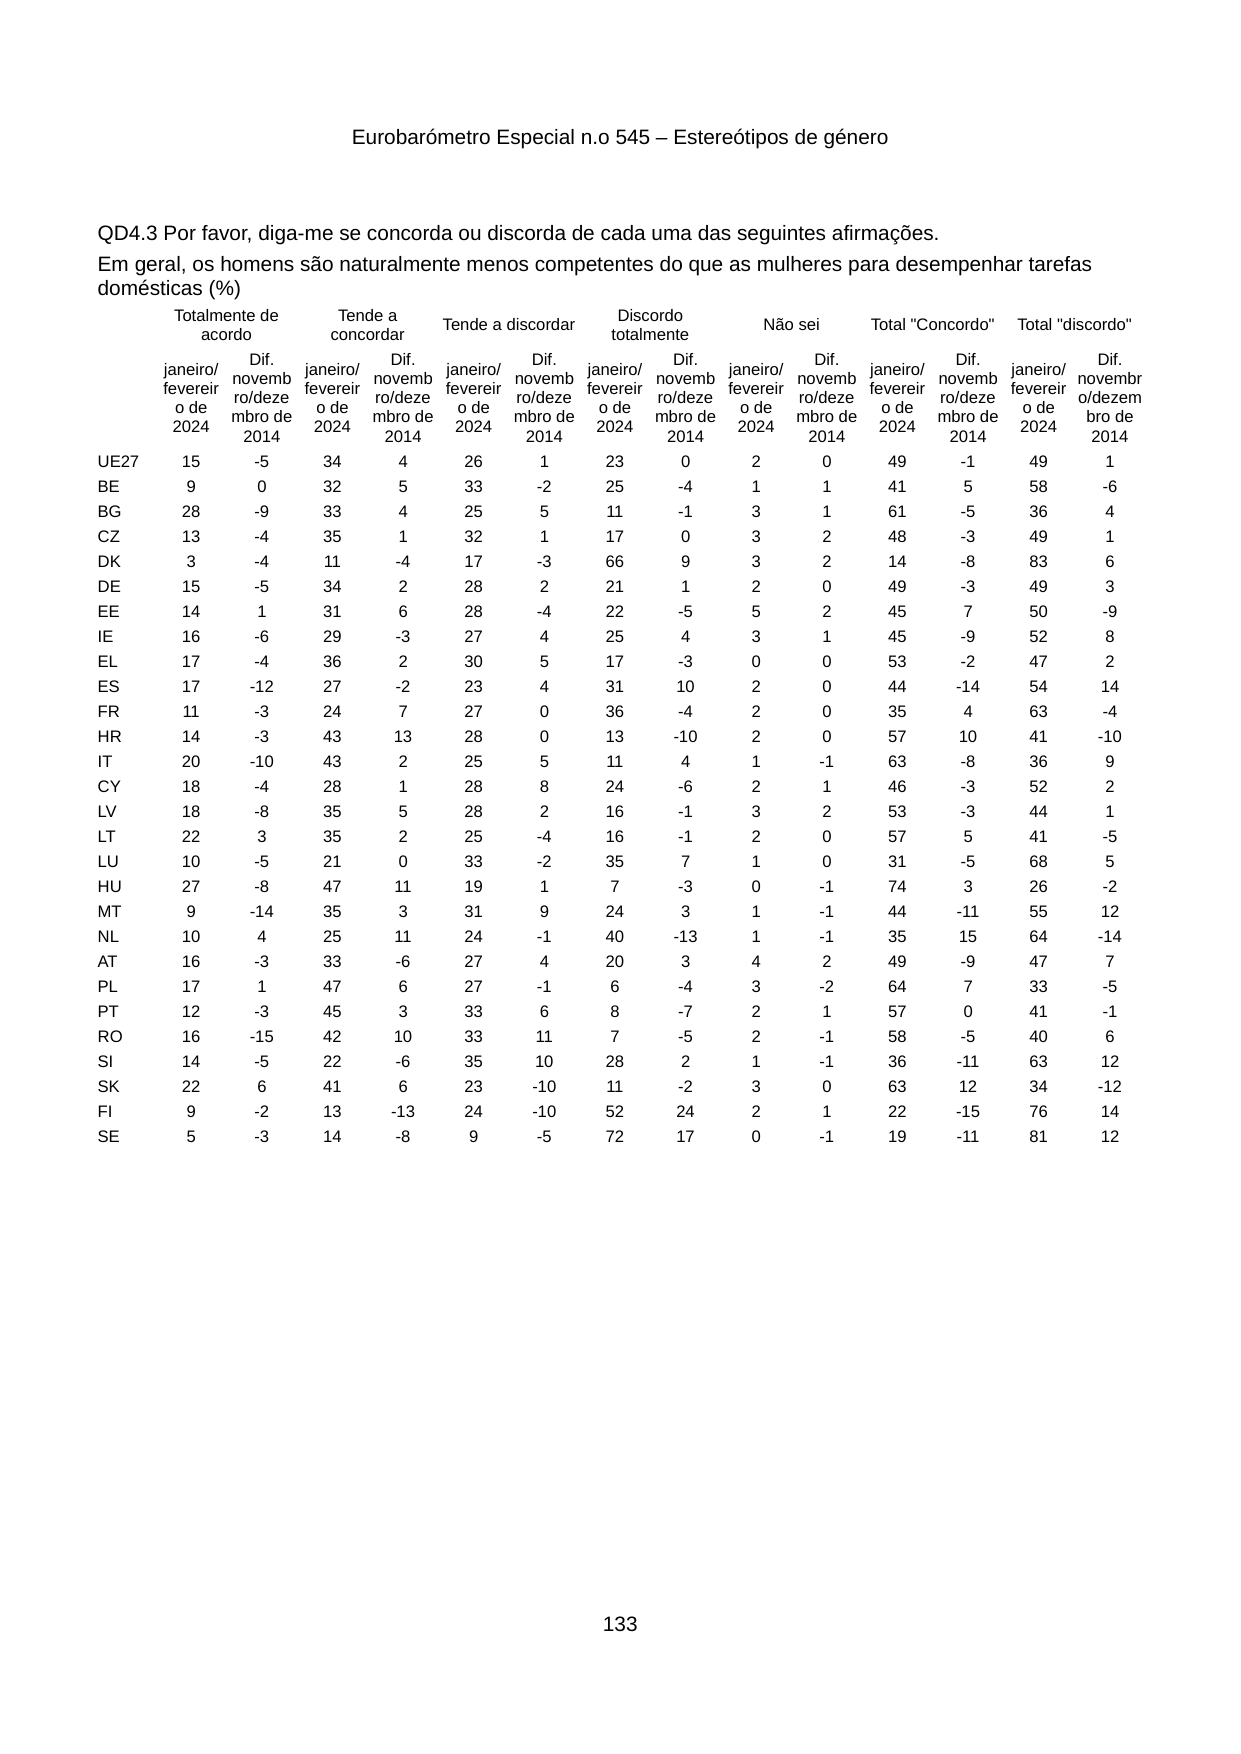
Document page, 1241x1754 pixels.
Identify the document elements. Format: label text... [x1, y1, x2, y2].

table_cell -1 [791, 1124, 862, 1148]
table_cell 27 [438, 624, 509, 648]
table_cell 0 [650, 524, 721, 548]
table_cell -4 [368, 549, 438, 573]
table_cell -5 [933, 1024, 1003, 1048]
table_cell -3 [226, 1124, 297, 1148]
table_cell 36 [1003, 749, 1074, 773]
table_cell 31 [297, 599, 367, 623]
table_cell 25 [438, 749, 509, 773]
table_cell 31 [862, 849, 932, 873]
table_cell 25 [438, 824, 509, 848]
table_cell 3 [721, 524, 791, 548]
table_cell 2 [509, 574, 579, 598]
table_cell 13 [579, 724, 650, 748]
table_cell 6 [1074, 549, 1146, 573]
table_cell -4 [650, 699, 721, 723]
table_cell -10 [226, 749, 297, 773]
table_cell 49 [1003, 524, 1074, 548]
table_cell -11 [933, 899, 1003, 923]
table_cell 81 [1003, 1124, 1074, 1148]
table_cell 53 [862, 799, 932, 823]
table_cell -2 [509, 849, 579, 873]
table_cell 17 [438, 549, 509, 573]
table_cell LT [95, 824, 156, 848]
table_cell Discordo totalmente [579, 303, 721, 347]
table_cell 10 [650, 674, 721, 698]
table_cell SI [95, 1049, 156, 1073]
table_cell 5 [509, 649, 579, 673]
table_cell 1 [509, 449, 579, 473]
table_cell 21 [297, 849, 367, 873]
table_cell ES [95, 674, 156, 698]
table_cell 35 [297, 899, 367, 923]
table_cell 2 [791, 549, 862, 573]
table_cell 1 [721, 924, 791, 948]
table_cell 41 [1003, 999, 1074, 1023]
table_cell 1 [509, 874, 579, 898]
table_cell -3 [368, 624, 438, 648]
table_cell 15 [933, 924, 1003, 948]
table_cell 15 [156, 574, 226, 598]
table_cell -1 [509, 974, 579, 998]
table_cell 8 [1074, 624, 1146, 648]
table_cell 6 [1074, 1024, 1146, 1048]
table_cell -9 [933, 949, 1003, 973]
table_cell 49 [1003, 574, 1074, 598]
table_cell 4 [721, 949, 791, 973]
table_cell 3 [721, 799, 791, 823]
table_cell 1 [791, 774, 862, 798]
table_cell Dif. novembro/dezembro de 2014 [1074, 347, 1146, 448]
table_cell 2 [721, 999, 791, 1023]
table_cell 1 [650, 574, 721, 598]
table_cell SE [95, 1124, 156, 1148]
table_cell 49 [862, 949, 932, 973]
table_cell 9 [438, 1124, 509, 1148]
table_cell 3 [156, 549, 226, 573]
table_cell 24 [438, 1099, 509, 1123]
table_cell -4 [226, 649, 297, 673]
table_cell 63 [862, 749, 932, 773]
table_cell 4 [226, 924, 297, 948]
table_cell 34 [297, 574, 367, 598]
table_cell 1 [791, 499, 862, 523]
table_cell 28 [438, 724, 509, 748]
table_cell 4 [650, 624, 721, 648]
table_cell 29 [297, 624, 367, 648]
table_cell 16 [156, 1024, 226, 1048]
table_cell 48 [862, 524, 932, 548]
table_cell 18 [156, 799, 226, 823]
table_cell -8 [933, 549, 1003, 573]
table_cell 68 [1003, 849, 1074, 873]
table_cell janeiro/fevereiro de 2024 [579, 347, 650, 448]
table_cell -3 [509, 549, 579, 573]
table_cell -15 [933, 1099, 1003, 1123]
table_cell 18 [156, 774, 226, 798]
table_cell 2 [509, 799, 579, 823]
table_cell 1 [791, 474, 862, 498]
table_cell 4 [509, 674, 579, 698]
table_cell 5 [368, 799, 438, 823]
table_cell 43 [297, 724, 367, 748]
table_cell -8 [368, 1124, 438, 1148]
table_cell 1 [226, 974, 297, 998]
table_cell 0 [791, 699, 862, 723]
table_cell 33 [297, 499, 367, 523]
table_cell 12 [1074, 1124, 1146, 1148]
table_cell -14 [933, 674, 1003, 698]
table_cell -6 [226, 624, 297, 648]
table_cell 3 [1074, 574, 1146, 598]
table_cell 63 [1003, 699, 1074, 723]
table_cell 63 [1003, 1049, 1074, 1073]
table_cell 61 [862, 499, 932, 523]
table_cell 4 [509, 949, 579, 973]
table_cell janeiro/fevereiro de 2024 [721, 347, 791, 448]
table_cell 0 [791, 649, 862, 673]
table_cell 6 [579, 974, 650, 998]
table_cell 2 [721, 824, 791, 848]
table_cell 24 [579, 899, 650, 923]
table_cell FR [95, 699, 156, 723]
table_cell 2 [368, 574, 438, 598]
table_cell 0 [509, 699, 579, 723]
table_cell Totalmente de acordo [156, 303, 297, 347]
table_cell 1 [1074, 449, 1146, 473]
table_cell 5 [509, 749, 579, 773]
table_cell 58 [862, 1024, 932, 1048]
table_cell 66 [579, 549, 650, 573]
table_cell 1 [1074, 799, 1146, 823]
table_cell 28 [579, 1049, 650, 1073]
table_cell 7 [1074, 949, 1146, 973]
table_cell 5 [156, 1124, 226, 1148]
table_cell 2 [368, 824, 438, 848]
table_cell -5 [650, 599, 721, 623]
table_cell -5 [933, 849, 1003, 873]
table_cell 5 [933, 824, 1003, 848]
table_cell -1 [650, 499, 721, 523]
table_cell -1 [791, 1049, 862, 1073]
table_cell 0 [226, 474, 297, 498]
table_cell 47 [297, 974, 367, 998]
table_cell 40 [1003, 1024, 1074, 1048]
table_cell 11 [579, 1074, 650, 1098]
table_cell -4 [509, 824, 579, 848]
table_cell 17 [156, 974, 226, 998]
table_cell 41 [1003, 824, 1074, 848]
table_cell PL [95, 974, 156, 998]
table_cell Tende a concordar [297, 303, 438, 347]
table_cell 33 [438, 849, 509, 873]
table_cell -4 [226, 774, 297, 798]
table_cell 16 [579, 799, 650, 823]
table_cell 52 [579, 1099, 650, 1123]
table_cell 23 [579, 449, 650, 473]
table_cell 40 [579, 924, 650, 948]
table_cell 1 [721, 474, 791, 498]
table_cell Total "discordo" [1003, 303, 1146, 347]
table_cell -5 [226, 574, 297, 598]
table_cell 13 [297, 1099, 367, 1123]
table_cell 10 [156, 849, 226, 873]
table_cell 2 [721, 1099, 791, 1123]
table_cell EE [95, 599, 156, 623]
table_cell -5 [933, 499, 1003, 523]
table_cell 9 [509, 899, 579, 923]
table_cell 25 [297, 924, 367, 948]
table_cell 0 [791, 849, 862, 873]
table_cell PT [95, 999, 156, 1023]
table_cell 1 [791, 624, 862, 648]
table_cell -1 [1074, 999, 1146, 1023]
table_cell 2 [650, 1049, 721, 1073]
table_cell 0 [791, 824, 862, 848]
table_cell -2 [226, 1099, 297, 1123]
table_cell Não sei [721, 303, 862, 347]
table_cell 27 [438, 699, 509, 723]
table_cell -1 [791, 1024, 862, 1048]
table_cell 1 [226, 599, 297, 623]
table_cell janeiro/fevereiro de 2024 [1003, 347, 1074, 448]
table_cell -10 [650, 724, 721, 748]
table_cell -8 [226, 874, 297, 898]
table_cell -1 [933, 449, 1003, 473]
table_cell LU [95, 849, 156, 873]
table_cell 3 [650, 949, 721, 973]
table_cell 35 [438, 1049, 509, 1073]
table_cell 34 [297, 449, 367, 473]
table_cell NL [95, 924, 156, 948]
table_cell MT [95, 899, 156, 923]
table_cell -4 [509, 599, 579, 623]
table_cell 64 [862, 974, 932, 998]
table_cell 6 [368, 974, 438, 998]
table_cell Tende a discordar [438, 303, 579, 347]
table_cell Dif. novembro/dezembro de 2014 [226, 347, 297, 448]
table_cell 58 [1003, 474, 1074, 498]
table_cell -8 [933, 749, 1003, 773]
table_cell 13 [368, 724, 438, 748]
table_cell 36 [297, 649, 367, 673]
table_cell [95, 347, 156, 448]
table_cell 28 [297, 774, 367, 798]
table_cell -5 [226, 1049, 297, 1073]
table_cell 11 [579, 749, 650, 773]
table_cell 4 [368, 449, 438, 473]
table_cell -3 [226, 999, 297, 1023]
table_cell 22 [579, 599, 650, 623]
table_cell 11 [368, 924, 438, 948]
table_cell -11 [933, 1124, 1003, 1148]
table_cell -4 [650, 974, 721, 998]
table_cell 5 [933, 474, 1003, 498]
table_cell -15 [226, 1024, 297, 1048]
table_cell 12 [1074, 1049, 1146, 1073]
table_cell -14 [226, 899, 297, 923]
table_cell -8 [226, 799, 297, 823]
table_cell 42 [297, 1024, 367, 1048]
table_cell -5 [226, 849, 297, 873]
table_cell 47 [1003, 949, 1074, 973]
table_cell -12 [226, 674, 297, 698]
table_cell -4 [650, 474, 721, 498]
table_cell 53 [862, 649, 932, 673]
table_cell -2 [1074, 874, 1146, 898]
table_cell IE [95, 624, 156, 648]
table_cell 33 [438, 999, 509, 1023]
table_cell 32 [297, 474, 367, 498]
table_cell 9 [650, 549, 721, 573]
table_cell 49 [862, 574, 932, 598]
table_cell 35 [297, 824, 367, 848]
table_cell HR [95, 724, 156, 748]
table_cell -11 [933, 1049, 1003, 1073]
table_cell 2 [791, 599, 862, 623]
table_cell 47 [1003, 649, 1074, 673]
table_cell 6 [368, 599, 438, 623]
table_cell -3 [226, 699, 297, 723]
table_cell 27 [438, 974, 509, 998]
table_cell 14 [1074, 674, 1146, 698]
table_cell 11 [509, 1024, 579, 1048]
table_cell 24 [650, 1099, 721, 1123]
table_cell 7 [650, 849, 721, 873]
table_cell 3 [721, 549, 791, 573]
table_cell janeiro/fevereiro de 2024 [862, 347, 932, 448]
table_cell -9 [933, 624, 1003, 648]
table_cell 27 [297, 674, 367, 698]
table_cell 0 [721, 874, 791, 898]
table_cell 22 [156, 1074, 226, 1098]
table_cell 36 [1003, 499, 1074, 523]
table_cell 52 [1003, 774, 1074, 798]
table_cell 4 [1074, 499, 1146, 523]
table_cell 4 [368, 499, 438, 523]
table_cell 45 [862, 624, 932, 648]
table_cell 0 [791, 724, 862, 748]
table_cell -6 [368, 1049, 438, 1073]
table_cell 2 [791, 799, 862, 823]
table_cell -3 [650, 874, 721, 898]
table_cell -3 [933, 524, 1003, 548]
table_cell 0 [791, 449, 862, 473]
table_cell BG [95, 499, 156, 523]
table_cell 16 [156, 949, 226, 973]
table_cell 3 [226, 824, 297, 848]
table_cell 83 [1003, 549, 1074, 573]
table_cell 9 [156, 899, 226, 923]
table_cell 41 [297, 1074, 367, 1098]
table_cell 34 [1003, 1074, 1074, 1098]
table_cell 24 [579, 774, 650, 798]
table_cell 36 [862, 1049, 932, 1073]
table_cell CZ [95, 524, 156, 548]
table_cell 64 [1003, 924, 1074, 948]
table_cell UE27 [95, 449, 156, 473]
table_cell 49 [1003, 449, 1074, 473]
table_cell 2 [791, 524, 862, 548]
table_cell 0 [791, 1074, 862, 1098]
table_cell 2 [368, 749, 438, 773]
table_cell 17 [579, 649, 650, 673]
table_cell -12 [1074, 1074, 1146, 1098]
table_cell 2 [721, 574, 791, 598]
table_cell 19 [438, 874, 509, 898]
table_cell 49 [862, 449, 932, 473]
table_cell 14 [156, 724, 226, 748]
table_cell 21 [579, 574, 650, 598]
table_cell janeiro/fevereiro de 2024 [438, 347, 509, 448]
table_cell 28 [438, 574, 509, 598]
table_cell 6 [509, 999, 579, 1023]
table_cell 3 [933, 874, 1003, 898]
table_cell 10 [933, 724, 1003, 748]
table_cell 11 [156, 699, 226, 723]
table_cell DK [95, 549, 156, 573]
table_cell 44 [1003, 799, 1074, 823]
table_cell 14 [156, 599, 226, 623]
table_cell 26 [1003, 874, 1074, 898]
table_cell -13 [650, 924, 721, 948]
table_cell 15 [156, 449, 226, 473]
table_cell -4 [226, 524, 297, 548]
table_cell 72 [579, 1124, 650, 1148]
table_cell 36 [579, 699, 650, 723]
table_cell 35 [862, 924, 932, 948]
table_cell 3 [368, 899, 438, 923]
table_cell 10 [156, 924, 226, 948]
table_cell -3 [933, 799, 1003, 823]
table_cell -3 [933, 574, 1003, 598]
table_cell 8 [509, 774, 579, 798]
table_cell 0 [368, 849, 438, 873]
table_cell 7 [368, 699, 438, 723]
table_cell -13 [368, 1099, 438, 1123]
table_cell 54 [1003, 674, 1074, 698]
table_cell 10 [368, 1024, 438, 1048]
table_cell 1 [368, 524, 438, 548]
table_cell 7 [579, 874, 650, 898]
table_cell 5 [368, 474, 438, 498]
table_cell -3 [226, 724, 297, 748]
table_cell 6 [368, 1074, 438, 1098]
table_cell -5 [226, 449, 297, 473]
table_cell 33 [297, 949, 367, 973]
table_cell -3 [650, 649, 721, 673]
table_cell 14 [1074, 1099, 1146, 1123]
table_cell 28 [438, 774, 509, 798]
table_cell 57 [862, 824, 932, 848]
table_cell 5 [721, 599, 791, 623]
table_cell 25 [438, 499, 509, 523]
table_cell 57 [862, 724, 932, 748]
table_cell 16 [579, 824, 650, 848]
table_cell 28 [438, 599, 509, 623]
table_cell 45 [862, 599, 932, 623]
table_cell 45 [297, 999, 367, 1023]
table_cell 9 [1074, 749, 1146, 773]
table_cell 50 [1003, 599, 1074, 623]
table_cell 1 [721, 899, 791, 923]
table_cell 22 [156, 824, 226, 848]
table_cell 33 [438, 474, 509, 498]
table_cell 4 [650, 749, 721, 773]
table_cell 1 [721, 1049, 791, 1073]
table_cell 0 [791, 574, 862, 598]
table_cell 55 [1003, 899, 1074, 923]
table_cell -1 [650, 824, 721, 848]
table_cell 7 [933, 599, 1003, 623]
table_cell 2 [721, 674, 791, 698]
table_cell -9 [226, 499, 297, 523]
table_cell -6 [368, 949, 438, 973]
table_cell SK [95, 1074, 156, 1098]
table_cell DE [95, 574, 156, 598]
table_cell 76 [1003, 1099, 1074, 1123]
table_cell Dif. novembro/dezembro de 2014 [368, 347, 438, 448]
table_cell 24 [297, 699, 367, 723]
table_cell 14 [862, 549, 932, 573]
table_cell Em geral, os homens são naturalmente menos competentes do que as mulheres para desempenhar tarefas domésticas (%) [95, 249, 1146, 303]
table_cell -2 [933, 649, 1003, 673]
table_cell -4 [1074, 699, 1146, 723]
table_cell 35 [297, 524, 367, 548]
table_cell 35 [579, 849, 650, 873]
table_cell 32 [438, 524, 509, 548]
table_cell -1 [791, 749, 862, 773]
table_cell 17 [156, 649, 226, 673]
table_cell -10 [1074, 724, 1146, 748]
table_cell 2 [368, 649, 438, 673]
table_cell 17 [156, 674, 226, 698]
table_cell 25 [579, 624, 650, 648]
table_cell Total "Concordo" [862, 303, 1003, 347]
table_cell RO [95, 1024, 156, 1048]
table_cell 27 [156, 874, 226, 898]
table_cell 57 [862, 999, 932, 1023]
table_cell -1 [509, 924, 579, 948]
table_cell 41 [862, 474, 932, 498]
table_cell 23 [438, 1074, 509, 1098]
table_cell 0 [721, 649, 791, 673]
table_cell 12 [156, 999, 226, 1023]
table_cell 2 [1074, 649, 1146, 673]
table_cell 11 [579, 499, 650, 523]
table_cell 17 [579, 524, 650, 548]
table_cell 74 [862, 874, 932, 898]
table_cell 4 [509, 624, 579, 648]
table_cell 0 [721, 1124, 791, 1148]
table_cell EL [95, 649, 156, 673]
table_cell -4 [226, 549, 297, 573]
table_cell 11 [368, 874, 438, 898]
table_cell 1 [509, 524, 579, 548]
table_cell LV [95, 799, 156, 823]
table_cell -10 [509, 1099, 579, 1123]
table_cell 14 [297, 1124, 367, 1148]
table_cell Dif. novembro/dezembro de 2014 [650, 347, 721, 448]
table_cell 6 [226, 1074, 297, 1098]
table_cell 1 [721, 849, 791, 873]
table_cell -1 [650, 799, 721, 823]
table_cell 0 [509, 724, 579, 748]
table_cell 0 [650, 449, 721, 473]
table_cell 31 [438, 899, 509, 923]
table_cell 1 [1074, 524, 1146, 548]
table_cell 46 [862, 774, 932, 798]
table_cell 44 [862, 674, 932, 698]
table_cell -5 [509, 1124, 579, 1148]
table_cell 47 [297, 874, 367, 898]
table_cell 17 [650, 1124, 721, 1148]
table_cell -2 [509, 474, 579, 498]
table_cell IT [95, 749, 156, 773]
table_cell 0 [791, 674, 862, 698]
table_cell 3 [721, 499, 791, 523]
table_cell 9 [156, 1099, 226, 1123]
table_cell 31 [579, 674, 650, 698]
table_cell 14 [156, 1049, 226, 1073]
table_cell -5 [650, 1024, 721, 1048]
table_cell -6 [650, 774, 721, 798]
table_cell 2 [791, 949, 862, 973]
table_cell 33 [438, 1024, 509, 1048]
table_cell 3 [721, 1074, 791, 1098]
table_cell 2 [1074, 774, 1146, 798]
table_cell 2 [721, 724, 791, 748]
table_cell 27 [438, 949, 509, 973]
table_cell 35 [297, 799, 367, 823]
table_cell 12 [933, 1074, 1003, 1098]
table_cell 19 [862, 1124, 932, 1148]
table_cell 3 [368, 999, 438, 1023]
table_cell 52 [1003, 624, 1074, 648]
table_cell 3 [650, 899, 721, 923]
table_cell 22 [862, 1099, 932, 1123]
table_cell 3 [721, 624, 791, 648]
table_cell janeiro/fevereiro de 2024 [156, 347, 226, 448]
table_cell -2 [650, 1074, 721, 1098]
table_cell -3 [933, 774, 1003, 798]
table_cell 13 [156, 524, 226, 548]
table_header QD4.3 Por favor, diga-me se concorda ou discorda de cada uma das seguintes afirmações. [95, 217, 1146, 249]
table_cell 0 [933, 999, 1003, 1023]
table_cell 7 [579, 1024, 650, 1048]
table_cell 35 [862, 699, 932, 723]
table_cell 16 [156, 624, 226, 648]
table_cell 4 [933, 699, 1003, 723]
table_cell 22 [297, 1049, 367, 1073]
table_cell CY [95, 774, 156, 798]
table_cell -1 [791, 874, 862, 898]
table_cell -9 [1074, 599, 1146, 623]
table_cell 28 [156, 499, 226, 523]
table_cell -5 [1074, 824, 1146, 848]
table_cell 7 [933, 974, 1003, 998]
table_cell Dif. novembro/dezembro de 2014 [933, 347, 1003, 448]
table_cell 2 [721, 699, 791, 723]
table_cell 1 [721, 749, 791, 773]
table_cell 1 [791, 1099, 862, 1123]
table_cell Dif. novembro/dezembro de 2014 [791, 347, 862, 448]
table_cell 12 [1074, 899, 1146, 923]
table_cell 25 [579, 474, 650, 498]
table_cell 10 [509, 1049, 579, 1073]
table_cell -14 [1074, 924, 1146, 948]
table_cell 43 [297, 749, 367, 773]
table_cell -2 [791, 974, 862, 998]
table_cell 3 [721, 974, 791, 998]
table_cell -1 [791, 924, 862, 948]
table_cell 44 [862, 899, 932, 923]
table_cell FI [95, 1099, 156, 1123]
table_cell 1 [791, 999, 862, 1023]
table_cell 33 [1003, 974, 1074, 998]
table_cell 63 [862, 1074, 932, 1098]
table_cell 41 [1003, 724, 1074, 748]
table_cell 5 [1074, 849, 1146, 873]
table_cell 24 [438, 924, 509, 948]
table_cell 2 [721, 449, 791, 473]
table_cell -6 [1074, 474, 1146, 498]
table_cell -2 [368, 674, 438, 698]
table_cell Dif. novembro/dezembro de 2014 [509, 347, 579, 448]
table_cell 28 [438, 799, 509, 823]
table_cell 2 [721, 1024, 791, 1048]
table_cell 26 [438, 449, 509, 473]
table_cell 5 [509, 499, 579, 523]
table_cell -10 [509, 1074, 579, 1098]
table_cell HU [95, 874, 156, 898]
table_cell BE [95, 474, 156, 498]
table_cell -1 [791, 899, 862, 923]
table_cell 23 [438, 674, 509, 698]
table_cell -7 [650, 999, 721, 1023]
table_cell 30 [438, 649, 509, 673]
table_cell 20 [579, 949, 650, 973]
table_cell -3 [226, 949, 297, 973]
table_cell 1 [368, 774, 438, 798]
table_cell [95, 303, 156, 347]
table_cell 11 [297, 549, 367, 573]
table_cell 9 [156, 474, 226, 498]
table_cell -5 [1074, 974, 1146, 998]
table_cell 2 [721, 774, 791, 798]
table_cell AT [95, 949, 156, 973]
table_cell 8 [579, 999, 650, 1023]
table_cell janeiro/fevereiro de 2024 [297, 347, 367, 448]
table_cell 20 [156, 749, 226, 773]
